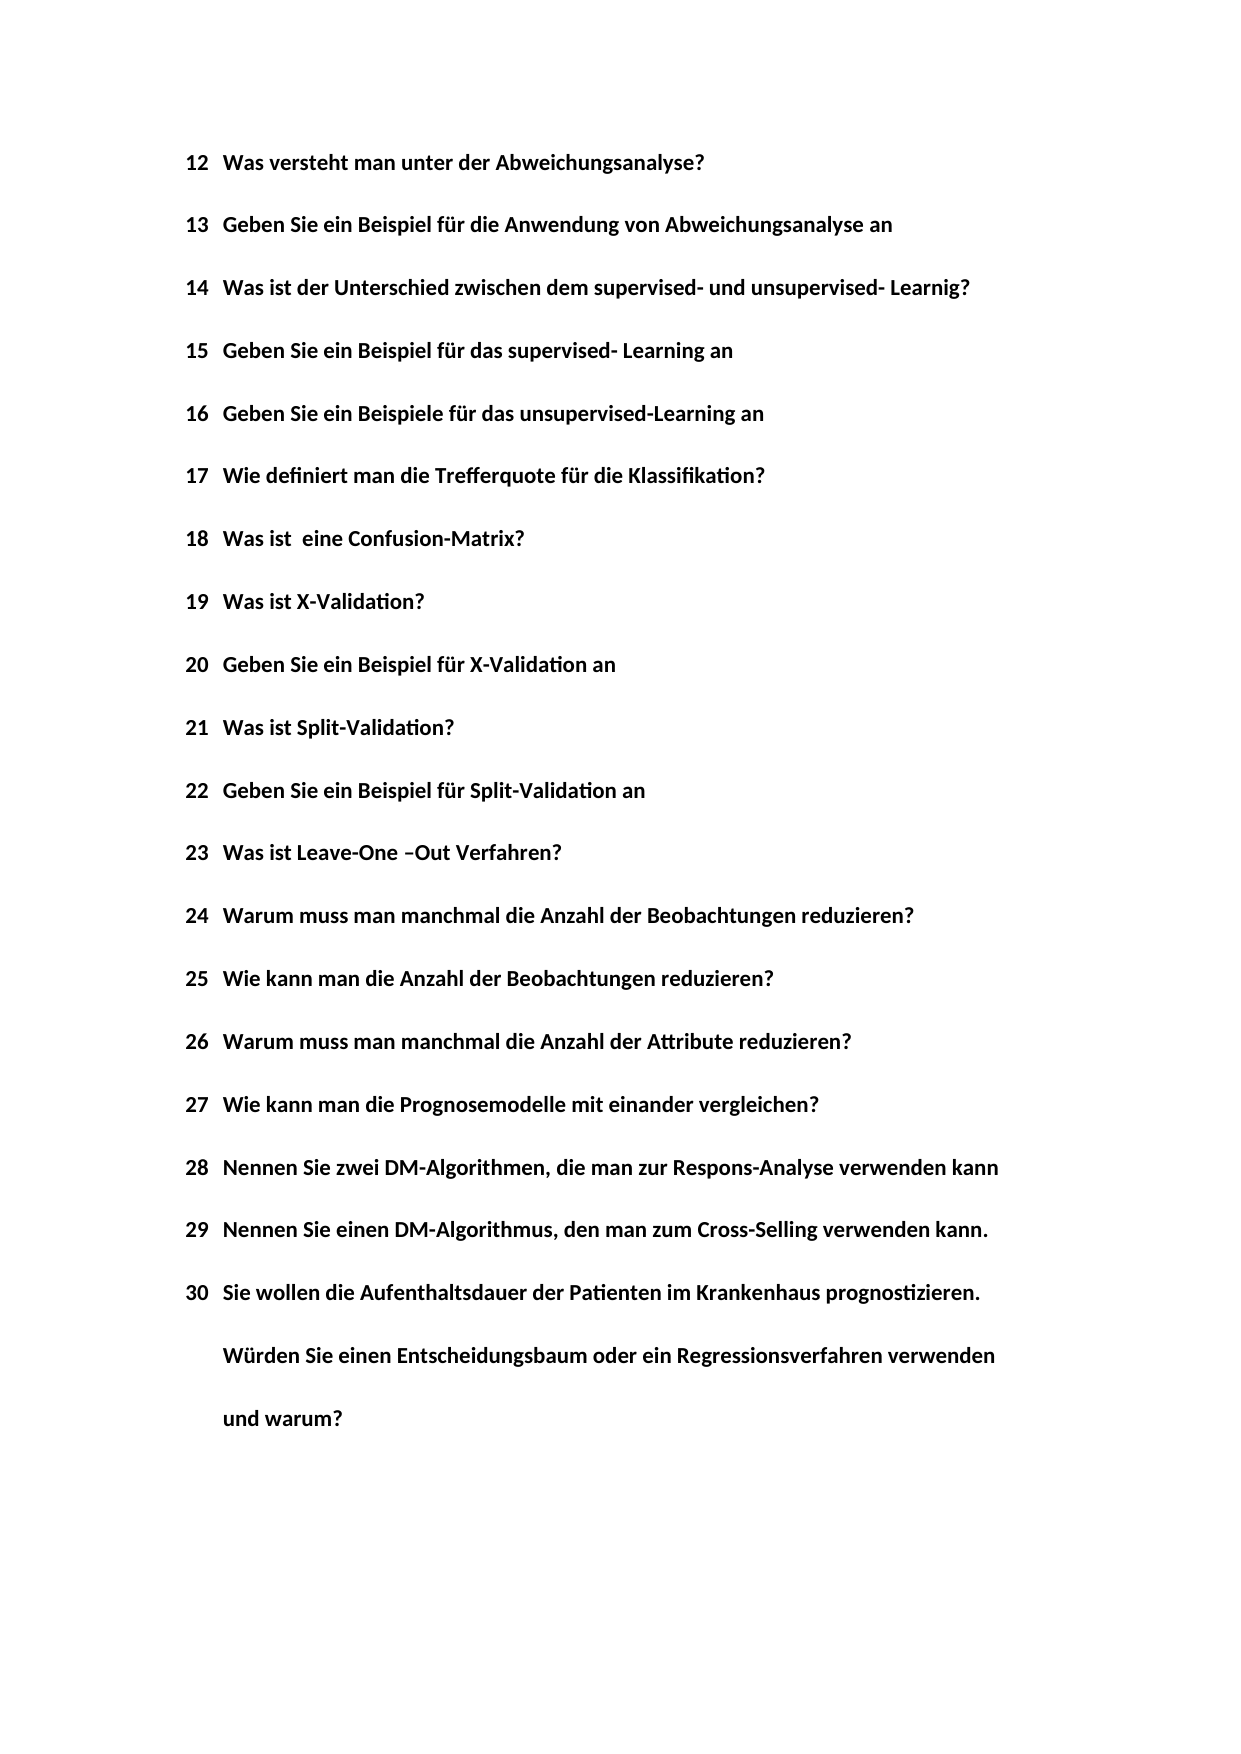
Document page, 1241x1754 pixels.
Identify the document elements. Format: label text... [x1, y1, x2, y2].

list Wie kann man die Anzahl der Beobachtungen reduzieren? [185, 964, 1093, 992]
list Was ist Leave-One –Out Verfahren? [185, 838, 1093, 867]
list Warum muss man manchmal die Anzahl der Beobachtungen reduzieren? [185, 901, 1093, 929]
list Geben Sie ein Beispiel für das supervised- Learning an [185, 336, 1093, 364]
list Geben Sie ein Beispiele für das unsupervised-Learning an [185, 399, 1093, 427]
list und warum? [223, 1404, 1093, 1432]
list Was versteht man unter der Abweichungsanalyse? [185, 148, 1093, 176]
list Geben Sie ein Beispiel für Split-Validation an [185, 776, 1093, 804]
list Geben Sie ein Beispiel für X-Validation an [185, 650, 1093, 678]
list Was ist der Unterschied zwischen dem supervised- und unsupervised- Learnig? [185, 273, 1093, 301]
list Wie kann man die Prognosemodelle mit einander vergleichen? [185, 1090, 1093, 1118]
list Sie wollen die Aufenthaltsdauer der Patienten im Krankenhaus prognostizieren. [185, 1278, 1093, 1306]
list Nennen Sie zwei DM-Algorithmen, die man zur Respons-Analyse verwenden kann [185, 1153, 1093, 1181]
list Was ist eine Confusion-Matrix? [185, 524, 1093, 552]
list Was ist X-Validation? [185, 587, 1093, 615]
list Geben Sie ein Beispiel für die Anwendung von Abweichungsanalyse an [185, 210, 1093, 238]
list Warum muss man manchmal die Anzahl der Attribute reduzieren? [185, 1027, 1093, 1055]
list Nennen Sie einen DM-Algorithmus, den man zum Cross-Selling verwenden kann. [185, 1215, 1093, 1243]
list Was ist Split-Validation? [185, 713, 1093, 741]
list Wie definiert man die Trefferquote für die Klassifikation? [185, 462, 1093, 490]
list Würden Sie einen Entscheidungsbaum oder ein Regressionsverfahren verwenden [223, 1341, 1093, 1369]
